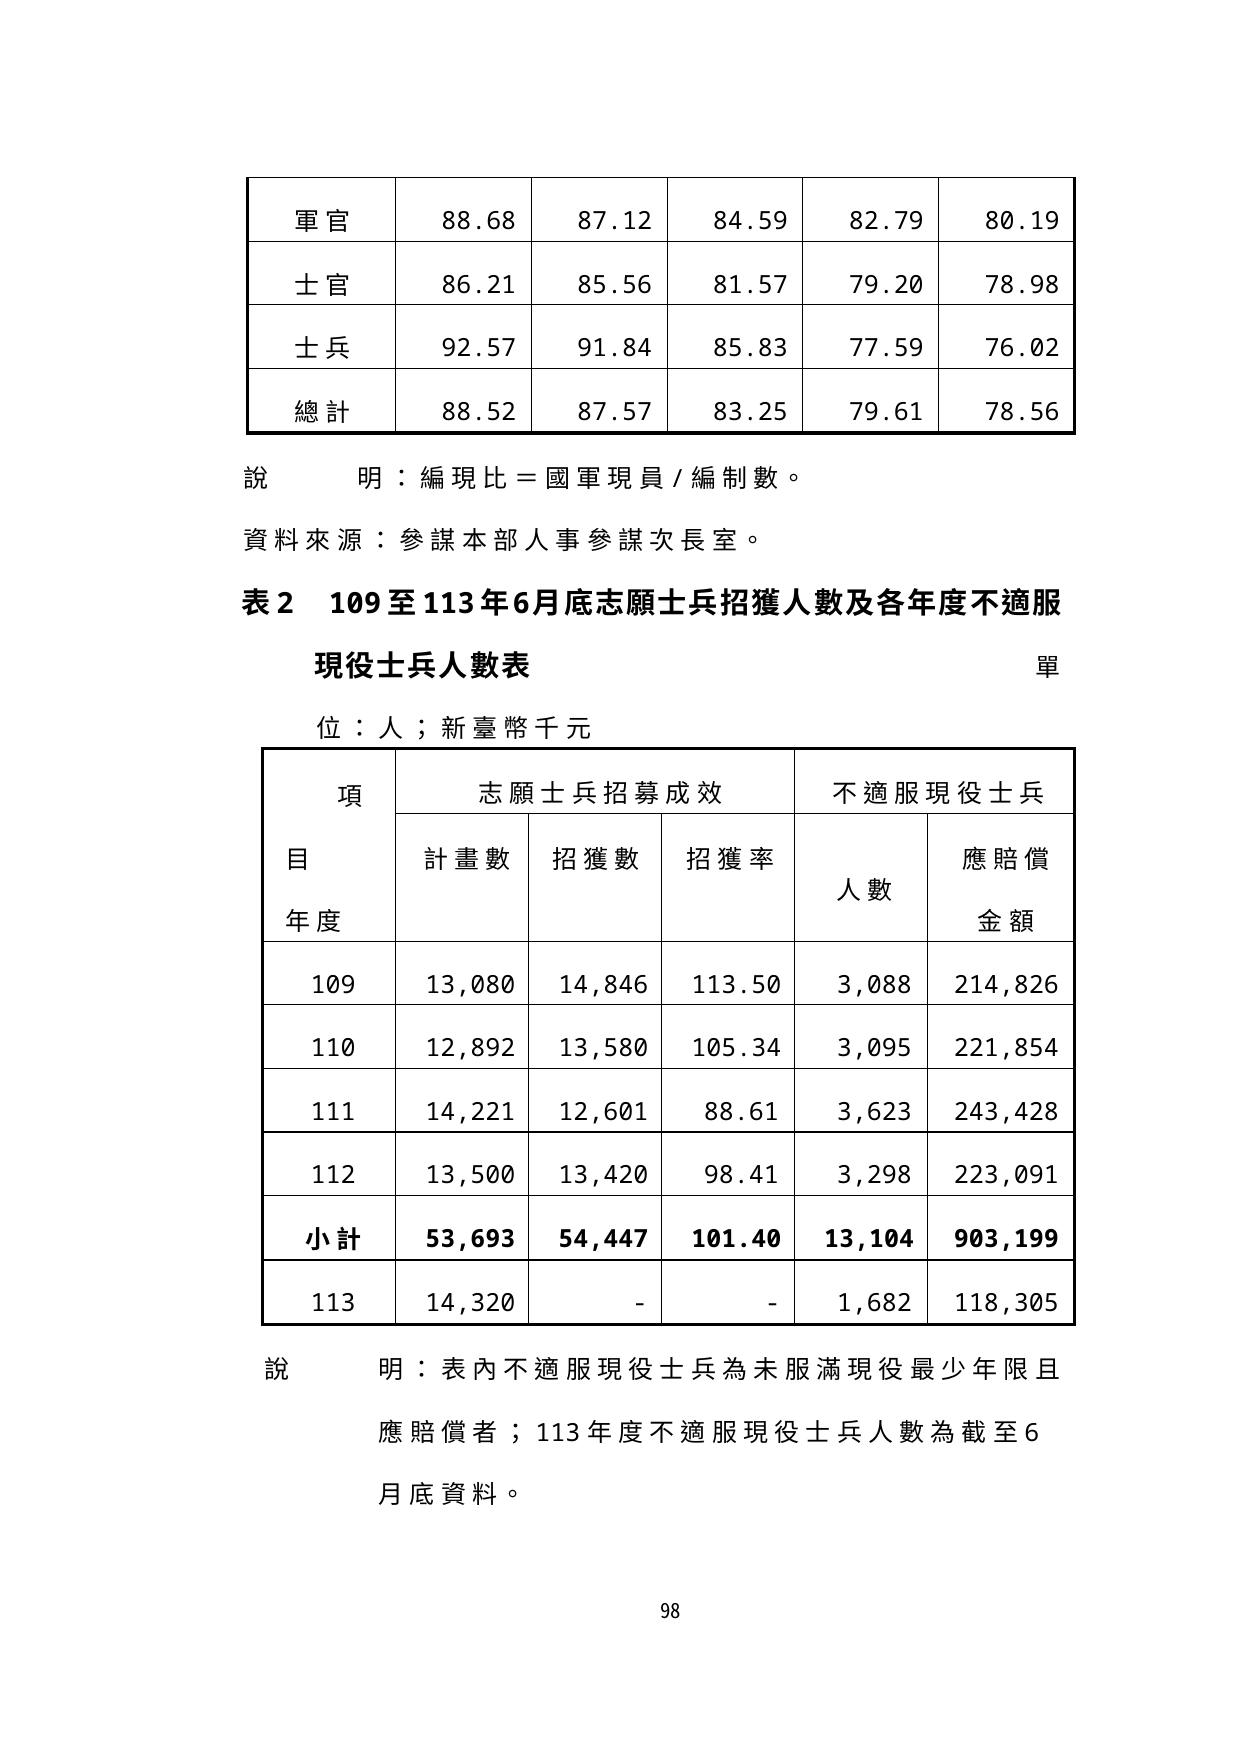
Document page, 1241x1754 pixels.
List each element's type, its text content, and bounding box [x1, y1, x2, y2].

table_cell 88.68 [396, 178, 531, 241]
table_cell 79.20 [803, 242, 938, 304]
table_cell 113.50 [662, 942, 794, 1004]
table_cell 223,091 [928, 1133, 1073, 1195]
table_cell 80.19 [939, 178, 1073, 241]
table_cell 3,298 [795, 1133, 927, 1195]
table_cell 53,693 [396, 1196, 528, 1258]
table_cell 13,104 [795, 1196, 927, 1258]
table_cell 85.83 [668, 305, 802, 368]
table_cell 士兵 [249, 305, 395, 368]
table_cell 109 [264, 942, 395, 1004]
table_cell 12,892 [396, 1005, 528, 1068]
table_cell 13,580 [529, 1005, 661, 1068]
table_header 不適服現役士兵 [795, 750, 1073, 813]
table_cell 3,623 [795, 1069, 927, 1131]
table_cell 98.41 [662, 1133, 794, 1195]
table_cell 101.40 [662, 1196, 794, 1258]
table_cell 113 [264, 1261, 395, 1323]
table_cell 91.84 [532, 305, 667, 368]
text 表2 109至113年6月底志願士兵招獲人數及各年度不適服現役士兵人數表 單位：人；新臺幣千元 [236, 559, 1063, 747]
table_cell 54,447 [529, 1196, 661, 1258]
table_cell 13,500 [396, 1133, 528, 1195]
table_cell 112 [264, 1133, 395, 1195]
table_cell 84.59 [668, 178, 802, 241]
table_cell 14,221 [396, 1069, 528, 1131]
table_cell 士官 [249, 242, 395, 304]
table_cell 招獲率 [662, 814, 794, 941]
table_cell 14,846 [529, 942, 661, 1004]
table_cell 76.02 [939, 305, 1073, 368]
table_header 志願士兵招募成效 [396, 750, 794, 813]
table_cell 110 [264, 1005, 395, 1068]
table_cell 78.56 [939, 369, 1073, 431]
table_cell 招獲數 [529, 814, 661, 941]
text 說 明：表內不適服現役士兵為未服滿現役最少年限且應賠償者；113年度不適服現役士兵人數為截至6月底資料。 [252, 1326, 1063, 1514]
table_cell 214,826 [928, 942, 1073, 1004]
table_cell 13,420 [529, 1133, 661, 1195]
table_cell - [529, 1261, 661, 1323]
table_cell - [662, 1261, 794, 1323]
text 說 明：編現比＝國軍現員/編制數。 [237, 434, 1063, 497]
table_cell 81.57 [668, 242, 802, 304]
table_cell 3,088 [795, 942, 927, 1004]
table_cell 118,305 [928, 1261, 1073, 1323]
table_cell 92.57 [396, 305, 531, 368]
table_cell 88.52 [396, 369, 531, 431]
table_cell 13,080 [396, 942, 528, 1004]
table_cell 243,428 [928, 1069, 1073, 1131]
table_cell 87.57 [532, 369, 667, 431]
table_cell 78.98 [939, 242, 1073, 304]
table_cell 1,682 [795, 1261, 927, 1323]
table_cell 82.79 [803, 178, 938, 241]
table_cell 小計 [264, 1196, 395, 1258]
table_cell 12,601 [529, 1069, 661, 1131]
table_cell 人數 [795, 814, 927, 941]
table_cell 87.12 [532, 178, 667, 241]
table_cell 86.21 [396, 242, 531, 304]
table_cell 應賠償金額 [928, 814, 1073, 941]
table_header 項目 年度 [264, 750, 395, 941]
table_cell 88.61 [662, 1069, 794, 1131]
table_cell 77.59 [803, 305, 938, 368]
table_cell 903,199 [928, 1196, 1073, 1258]
table_cell 111 [264, 1069, 395, 1131]
table_cell 軍官 [249, 178, 395, 241]
table_cell 105.34 [662, 1005, 794, 1068]
table_cell 85.56 [532, 242, 667, 304]
text 資料來源：參謀本部人事參謀次長室。 [237, 497, 1063, 559]
table_cell 總計 [249, 369, 395, 431]
table_cell 計畫數 [396, 814, 528, 941]
table_cell 79.61 [803, 369, 938, 431]
table_cell 14,320 [396, 1261, 528, 1323]
table_cell 3,095 [795, 1005, 927, 1068]
table_cell 221,854 [928, 1005, 1073, 1068]
table_cell 83.25 [668, 369, 802, 431]
